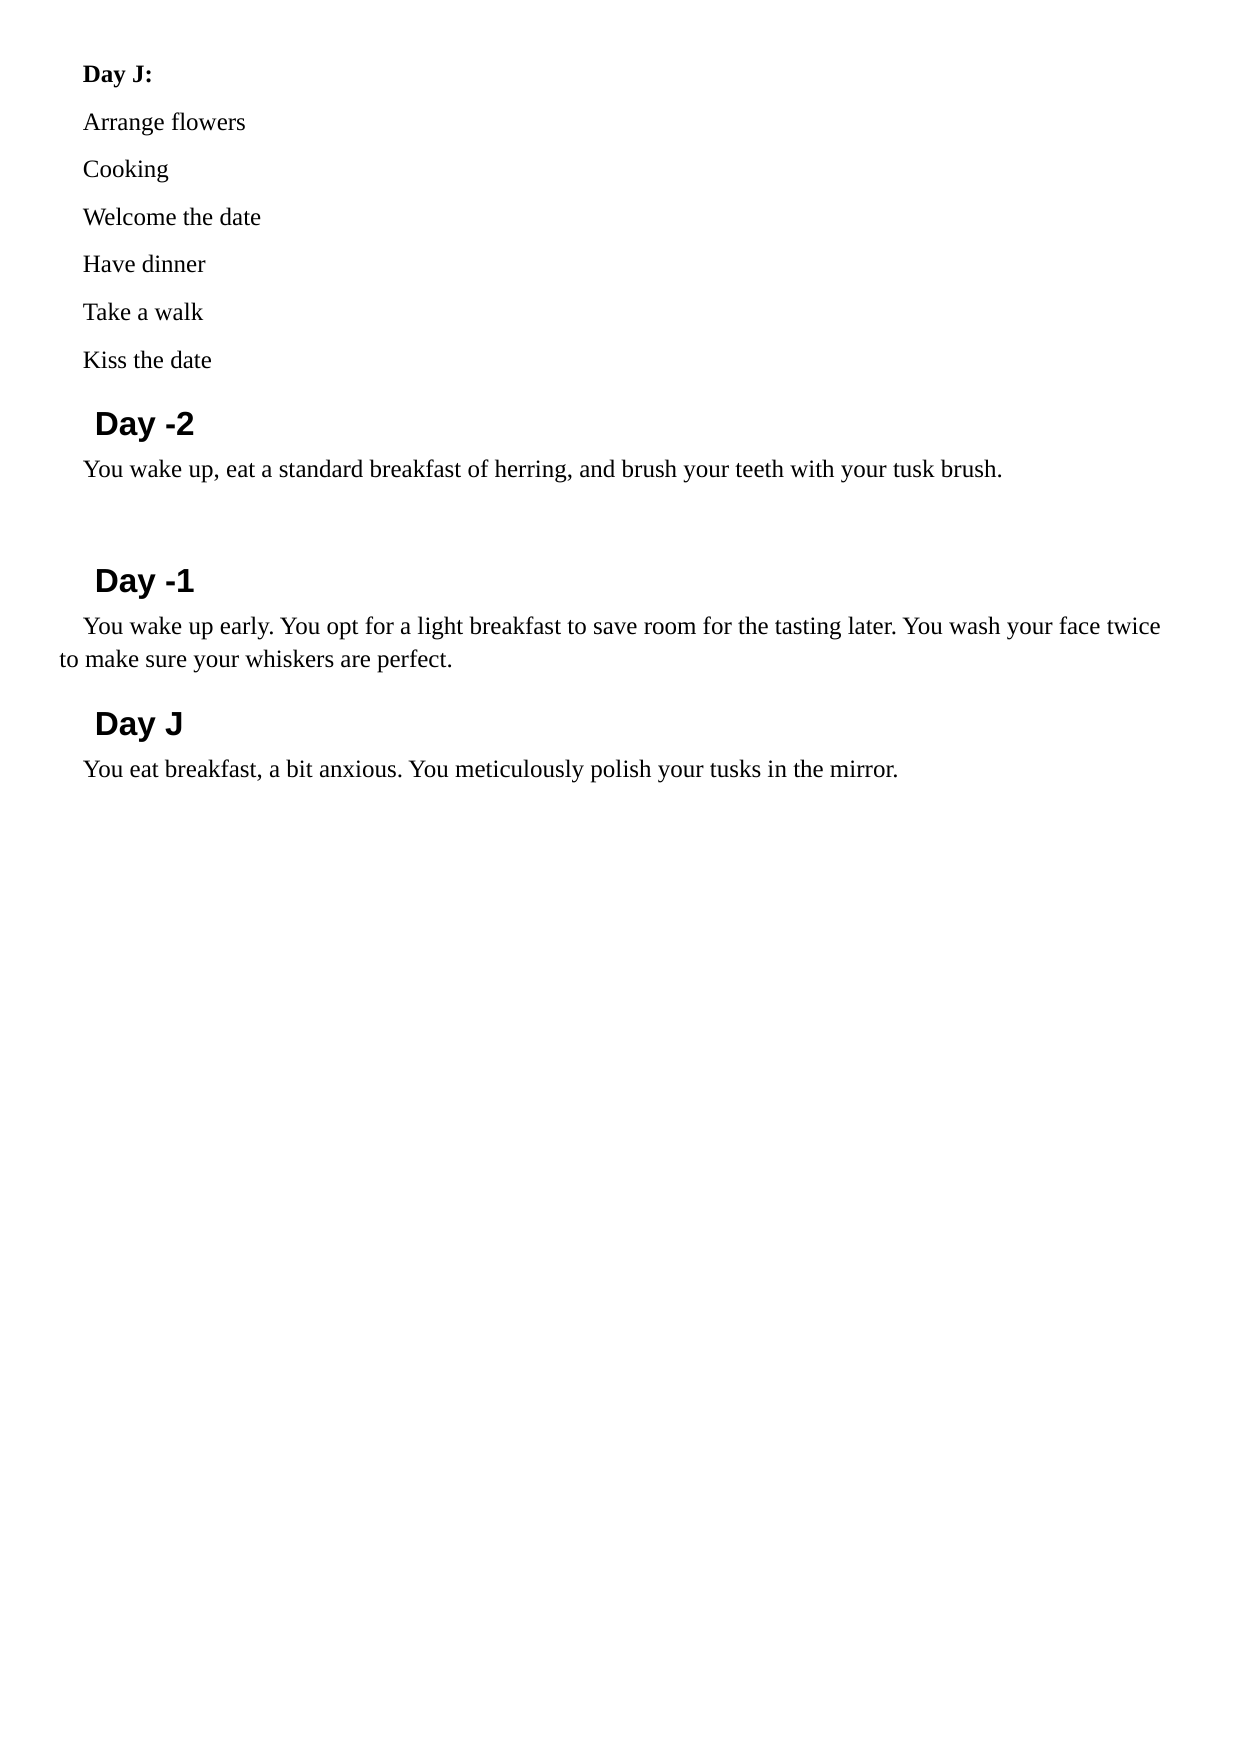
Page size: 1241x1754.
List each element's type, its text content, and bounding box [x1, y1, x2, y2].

text You wake up, eat a standard breakfast of herring, and brush your teeth with your tusk brush. [59, 454, 1181, 483]
text Cooking [59, 154, 1181, 183]
text Welcome the date [59, 202, 1181, 231]
text Arrange flowers [59, 107, 1181, 135]
text You eat breakfast, a bit anxious. You meticulously polish your tusks in the mirror. [59, 754, 1181, 783]
subtitle Day -1 [94, 561, 1181, 600]
text Have dinner [59, 249, 1181, 278]
text Take a walk [59, 297, 1181, 326]
subtitle Day -2 [94, 404, 1181, 442]
text Kiss the date [59, 345, 1181, 373]
text You wake up early. You opt for a light breakfast to save room for the tasting later. You wash your face twice to make sure your whiskers are perfect. [59, 611, 1181, 673]
subtitle Day J [94, 704, 1181, 742]
text Day J: [59, 59, 1181, 88]
